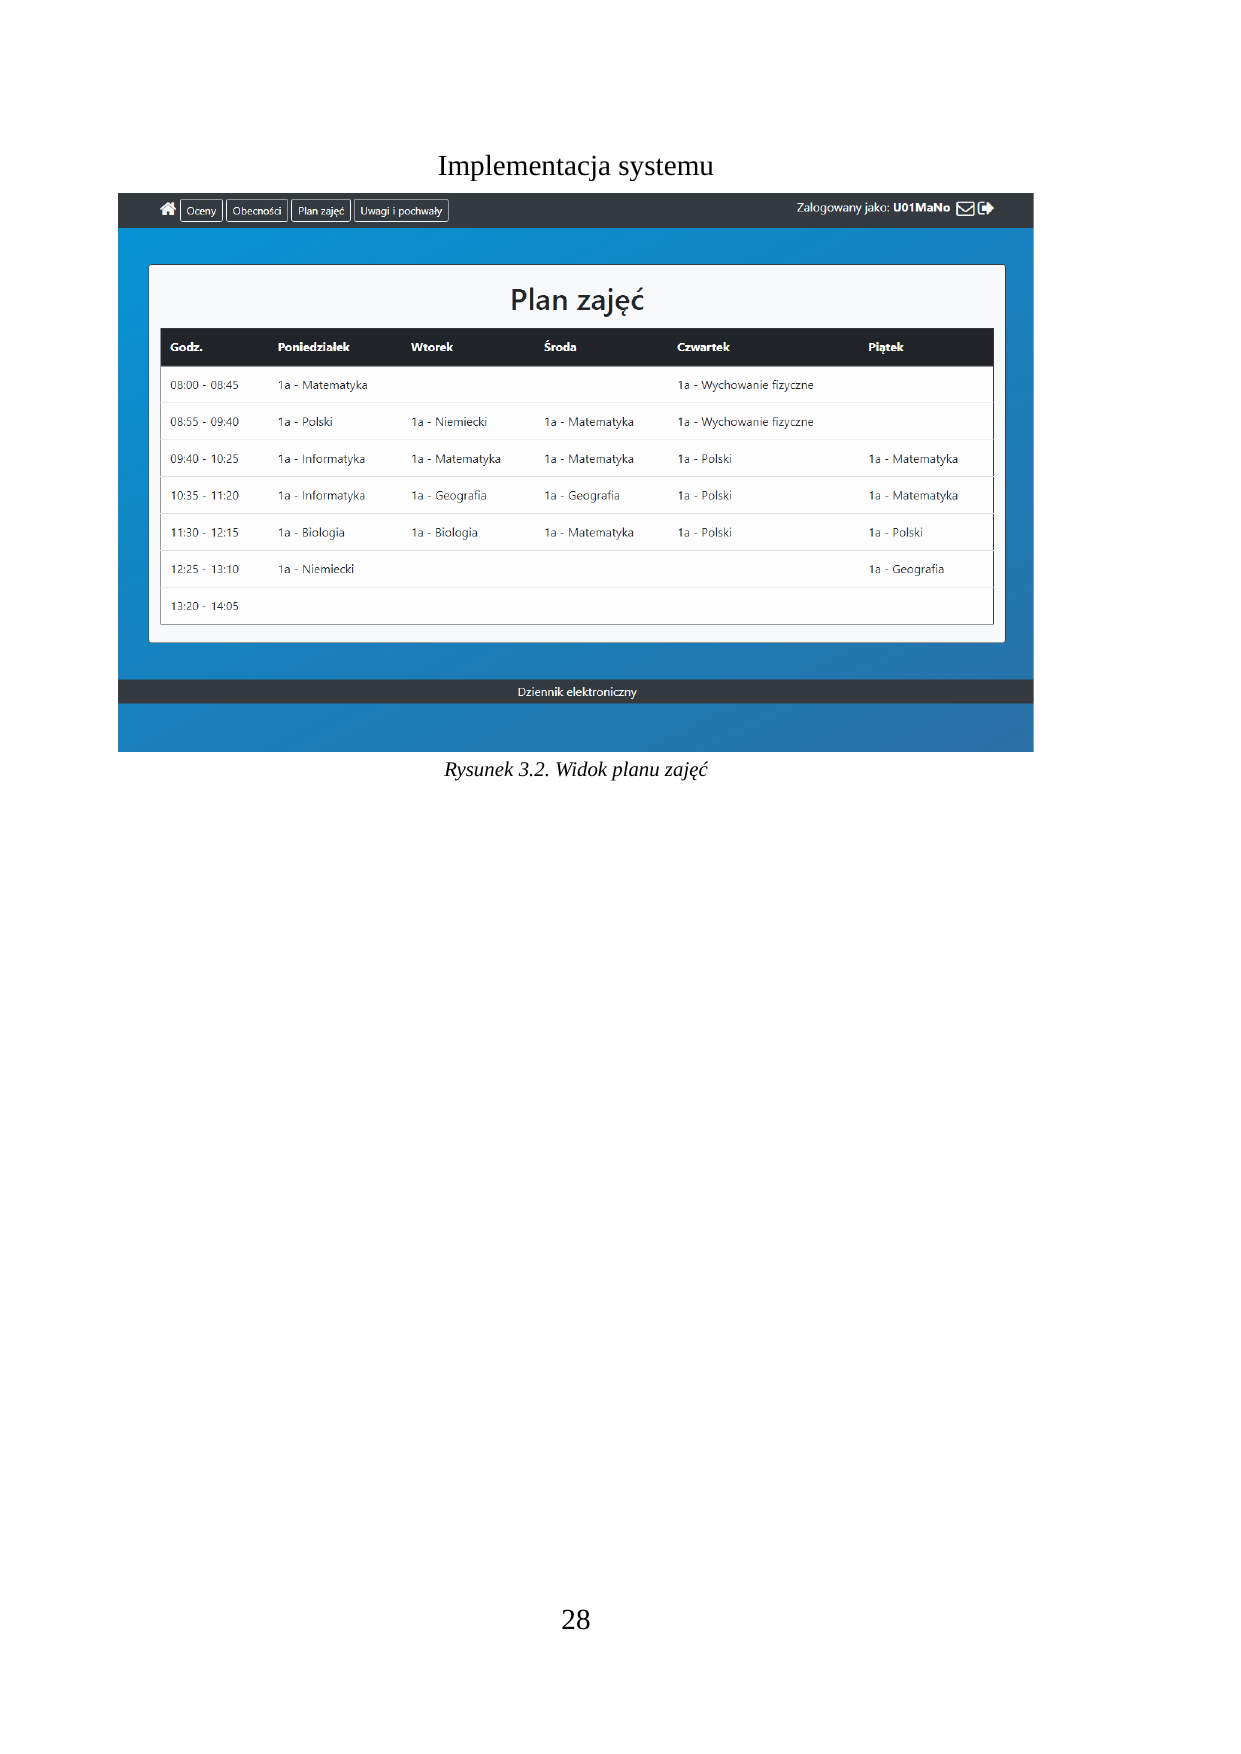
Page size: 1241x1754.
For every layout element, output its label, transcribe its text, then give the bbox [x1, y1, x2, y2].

text Rysunek 3.2. Widok planu zajęć [118, 752, 1033, 781]
picture [118, 193, 1034, 752]
